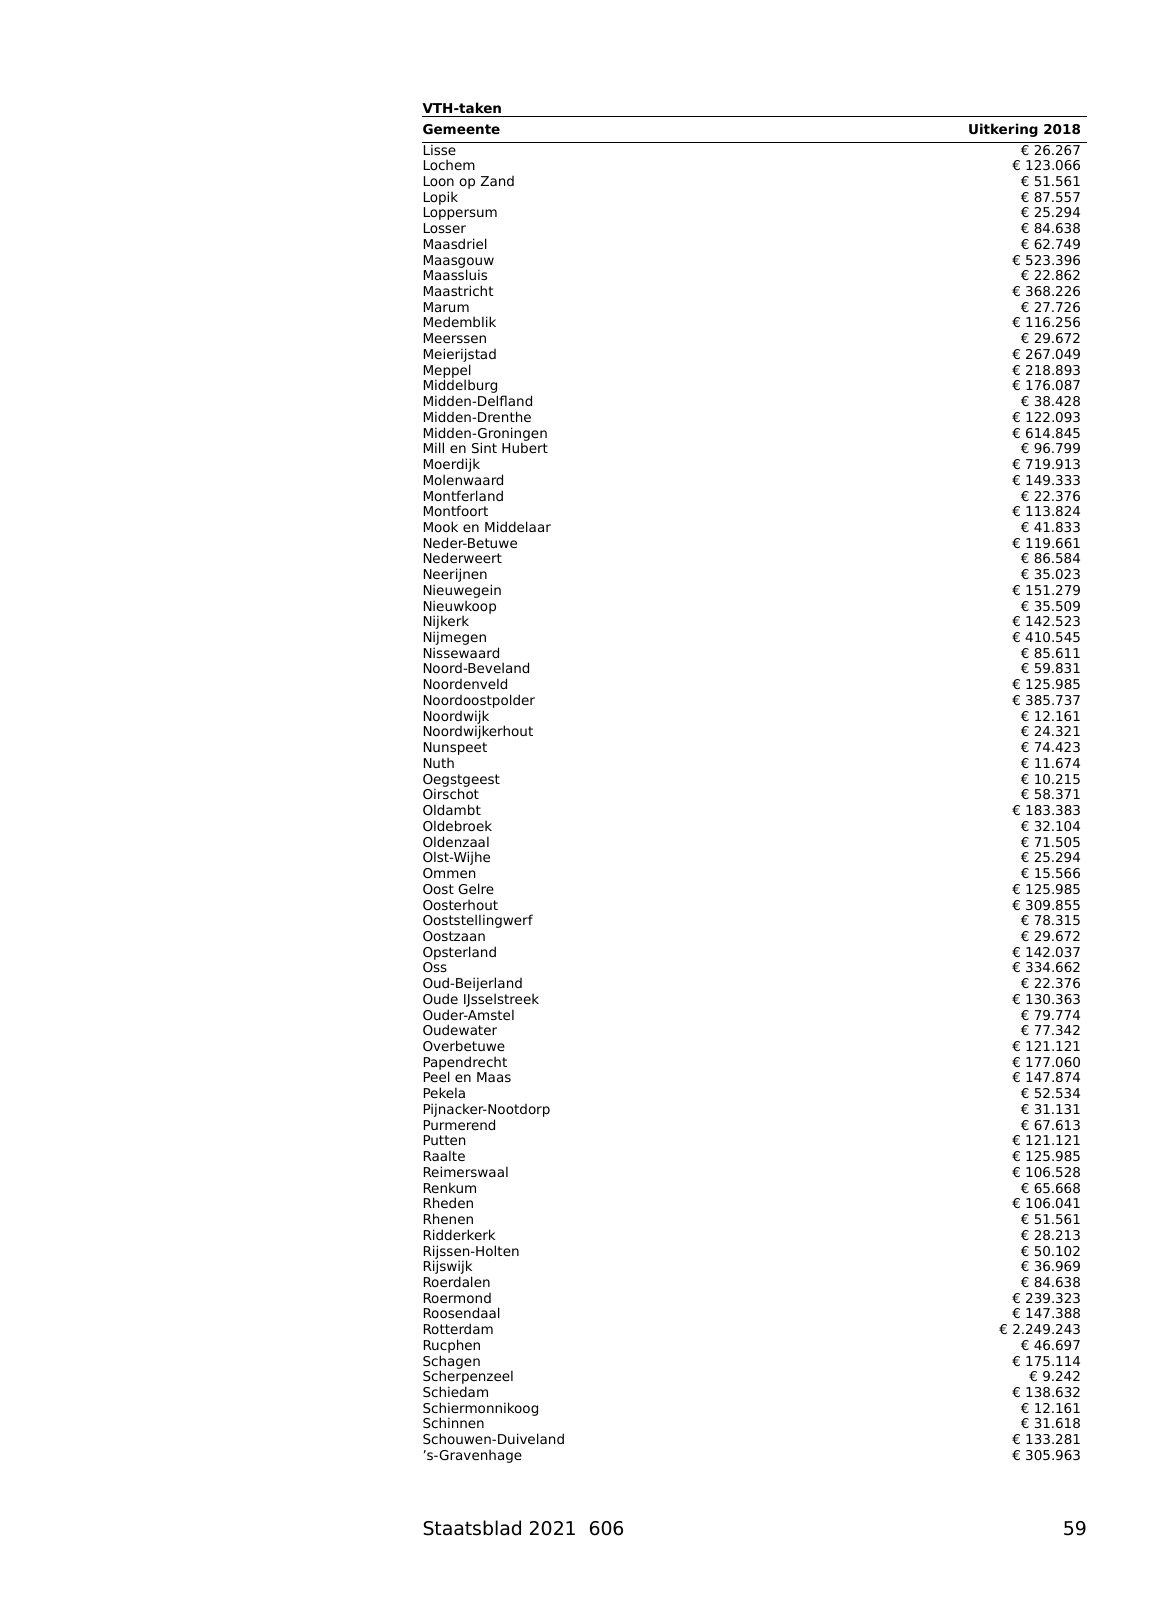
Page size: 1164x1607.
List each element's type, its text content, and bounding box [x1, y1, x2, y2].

table_cell € 85.611 [863, 646, 1087, 661]
table_cell € 12.161 [863, 1401, 1087, 1416]
table_cell € 138.632 [863, 1385, 1087, 1401]
table_cell Rijswijk [422, 1259, 863, 1275]
table_cell € 267.049 [863, 347, 1087, 362]
table_cell Nieuwkoop [422, 599, 863, 614]
table_cell € 65.668 [863, 1180, 1087, 1196]
table_cell Nijmegen [422, 630, 863, 646]
table_cell Roerdalen [422, 1275, 863, 1291]
table_cell € 87.557 [863, 190, 1087, 205]
table_cell € 86.584 [863, 551, 1087, 567]
table_cell € 719.913 [863, 457, 1087, 473]
table_cell Renkum [422, 1180, 863, 1196]
table_cell Schagen [422, 1354, 863, 1369]
table_cell € 26.267 [863, 143, 1087, 158]
table_cell € 121.121 [863, 1133, 1087, 1149]
table_cell € 52.534 [863, 1086, 1087, 1102]
table_cell € 50.102 [863, 1243, 1087, 1259]
table_cell Lopik [422, 190, 863, 205]
table_cell € 22.376 [863, 976, 1087, 992]
table_cell Montferland [422, 488, 863, 504]
table_cell Ommen [422, 866, 863, 882]
table_cell Noordwijkerhout [422, 724, 863, 740]
table_cell Noord-Beveland [422, 661, 863, 677]
table_cell € 116.256 [863, 315, 1087, 331]
table_cell € 62.749 [863, 237, 1087, 252]
table_cell Meppel [422, 363, 863, 378]
table_cell Rucphen [422, 1338, 863, 1353]
table_cell € 29.672 [863, 929, 1087, 944]
table_cell € 96.799 [863, 441, 1087, 457]
table_cell Schouwen-Duiveland [422, 1432, 863, 1448]
table_cell Middelburg [422, 378, 863, 394]
table_cell € 79.774 [863, 1008, 1087, 1023]
table_cell Nederweert [422, 551, 863, 567]
table_cell € 51.561 [863, 1212, 1087, 1228]
table_cell Molenwaard [422, 473, 863, 488]
table_cell Overbetuwe [422, 1039, 863, 1054]
table_cell Meierijstad [422, 347, 863, 362]
table_cell Oss [422, 960, 863, 976]
table_cell € 305.963 [863, 1448, 1087, 1463]
table_cell Ouder-Amstel [422, 1008, 863, 1023]
table_cell Oost Gelre [422, 882, 863, 897]
table_cell € 119.661 [863, 536, 1087, 551]
table_cell Lisse [422, 143, 863, 158]
table_cell € 36.969 [863, 1259, 1087, 1275]
table_cell € 51.561 [863, 174, 1087, 189]
table_cell Marum [422, 300, 863, 315]
table_cell € 106.528 [863, 1165, 1087, 1180]
table_cell € 27.726 [863, 300, 1087, 315]
table_cell € 15.566 [863, 866, 1087, 882]
table_cell Rotterdam [422, 1322, 863, 1338]
table_cell Schinnen [422, 1416, 863, 1432]
table_cell € 25.294 [863, 850, 1087, 866]
table_cell € 28.213 [863, 1228, 1087, 1243]
table_cell Schiedam [422, 1385, 863, 1401]
table_cell Losser [422, 221, 863, 237]
table_cell € 84.638 [863, 221, 1087, 237]
table_cell € 22.862 [863, 268, 1087, 284]
table_cell € 368.226 [863, 284, 1087, 299]
table_cell € 122.093 [863, 410, 1087, 425]
table_cell € 176.087 [863, 378, 1087, 394]
table_cell Midden-Groningen [422, 425, 863, 441]
table_cell Nissewaard [422, 646, 863, 661]
table_cell Pijnacker-Nootdorp [422, 1102, 863, 1117]
table_cell Mill en Sint Hubert [422, 441, 863, 457]
table_cell Raalte [422, 1149, 863, 1165]
table_cell Purmerend [422, 1118, 863, 1133]
table_cell Medemblik [422, 315, 863, 331]
table_cell € 29.672 [863, 331, 1087, 347]
table_cell Lochem [422, 158, 863, 174]
table_cell Schiermonnikoog [422, 1401, 863, 1416]
table_cell Gemeente [422, 117, 863, 142]
table_cell € 9.242 [863, 1369, 1087, 1385]
table_cell Oude IJsselstreek [422, 992, 863, 1007]
table_cell ’s-Gravenhage [422, 1448, 863, 1463]
table_cell Ridderkerk [422, 1228, 863, 1243]
table_cell € 309.855 [863, 897, 1087, 913]
table_cell € 113.824 [863, 504, 1087, 520]
table_cell € 77.342 [863, 1023, 1087, 1039]
table_cell Putten [422, 1133, 863, 1149]
table_cell € 35.023 [863, 567, 1087, 583]
table_cell Oldenzaal [422, 834, 863, 850]
table_cell € 10.215 [863, 771, 1087, 787]
table_cell € 11.674 [863, 756, 1087, 771]
table_header VTH-taken [422, 100, 1087, 116]
table_cell € 151.279 [863, 583, 1087, 598]
table_cell Oldebroek [422, 819, 863, 834]
table_cell Neerijnen [422, 567, 863, 583]
table_cell € 614.845 [863, 425, 1087, 441]
table_cell € 32.104 [863, 819, 1087, 834]
table_cell Rhenen [422, 1212, 863, 1228]
table_cell € 46.697 [863, 1338, 1087, 1353]
table_cell Oldambt [422, 803, 863, 819]
table_cell € 22.376 [863, 488, 1087, 504]
table_cell € 177.060 [863, 1055, 1087, 1070]
table_cell Rheden [422, 1196, 863, 1212]
table_cell € 385.737 [863, 693, 1087, 708]
table_cell € 78.315 [863, 913, 1087, 929]
table_cell € 74.423 [863, 740, 1087, 756]
table_cell € 239.323 [863, 1291, 1087, 1306]
table_cell Nieuwegein [422, 583, 863, 598]
table_cell € 123.066 [863, 158, 1087, 174]
table_cell Oostzaan [422, 929, 863, 944]
table_cell € 25.294 [863, 205, 1087, 221]
table_cell € 2.249.243 [863, 1322, 1087, 1338]
table_cell € 38.428 [863, 394, 1087, 410]
table_cell Meerssen [422, 331, 863, 347]
table_cell € 24.321 [863, 724, 1087, 740]
table_cell Scherpenzeel [422, 1369, 863, 1385]
table_cell € 58.371 [863, 787, 1087, 803]
table_cell € 59.831 [863, 661, 1087, 677]
table_cell Roosendaal [422, 1306, 863, 1322]
table_cell Moerdijk [422, 457, 863, 473]
table_cell Oudewater [422, 1023, 863, 1039]
table_cell Reimerswaal [422, 1165, 863, 1180]
table_cell Noordwijk [422, 709, 863, 724]
table_cell Nuth [422, 756, 863, 771]
table_cell Rijssen-Holten [422, 1243, 863, 1259]
table_cell € 41.833 [863, 520, 1087, 536]
table_cell € 133.281 [863, 1432, 1087, 1448]
table_cell Oirschot [422, 787, 863, 803]
table_cell Peel en Maas [422, 1070, 863, 1086]
table_cell € 130.363 [863, 992, 1087, 1007]
table_cell € 31.618 [863, 1416, 1087, 1432]
table_cell € 523.396 [863, 253, 1087, 268]
table_cell Midden-Delfland [422, 394, 863, 410]
table_cell Montfoort [422, 504, 863, 520]
table_cell Roermond [422, 1291, 863, 1306]
table_cell Olst-Wijhe [422, 850, 863, 866]
table_cell € 175.114 [863, 1354, 1087, 1369]
table_cell Uitkering 2018 [863, 117, 1087, 142]
table_cell Loppersum [422, 205, 863, 221]
table_cell Noordenveld [422, 677, 863, 693]
table_cell Neder-Betuwe [422, 536, 863, 551]
table_cell € 410.545 [863, 630, 1087, 646]
table_cell € 12.161 [863, 709, 1087, 724]
table_cell Oud-Beijerland [422, 976, 863, 992]
table_cell € 31.131 [863, 1102, 1087, 1117]
table_cell € 334.662 [863, 960, 1087, 976]
table_cell Maassluis [422, 268, 863, 284]
table_cell € 142.523 [863, 614, 1087, 630]
table_cell € 71.505 [863, 834, 1087, 850]
table_cell € 125.985 [863, 882, 1087, 897]
table_cell Oosterhout [422, 897, 863, 913]
table_cell Midden-Drenthe [422, 410, 863, 425]
table_cell Opsterland [422, 945, 863, 960]
table_cell Nunspeet [422, 740, 863, 756]
table_cell € 149.333 [863, 473, 1087, 488]
table_cell € 147.874 [863, 1070, 1087, 1086]
table_cell € 183.383 [863, 803, 1087, 819]
table_cell Pekela [422, 1086, 863, 1102]
table_cell Noordoostpolder [422, 693, 863, 708]
table_cell Nijkerk [422, 614, 863, 630]
table_cell Maasdriel [422, 237, 863, 252]
table_cell € 106.041 [863, 1196, 1087, 1212]
table_cell € 125.985 [863, 1149, 1087, 1165]
table_cell Ooststellingwerf [422, 913, 863, 929]
table_cell € 121.121 [863, 1039, 1087, 1054]
table_cell € 67.613 [863, 1118, 1087, 1133]
table_cell € 35.509 [863, 599, 1087, 614]
table_cell € 147.388 [863, 1306, 1087, 1322]
table_cell Mook en Middelaar [422, 520, 863, 536]
table_cell Oegstgeest [422, 771, 863, 787]
table_cell Papendrecht [422, 1055, 863, 1070]
table_cell € 84.638 [863, 1275, 1087, 1291]
table_cell Loon op Zand [422, 174, 863, 189]
table_cell € 125.985 [863, 677, 1087, 693]
table_cell Maasgouw [422, 253, 863, 268]
table_cell € 218.893 [863, 363, 1087, 378]
table_cell € 142.037 [863, 945, 1087, 960]
table_cell Maastricht [422, 284, 863, 299]
